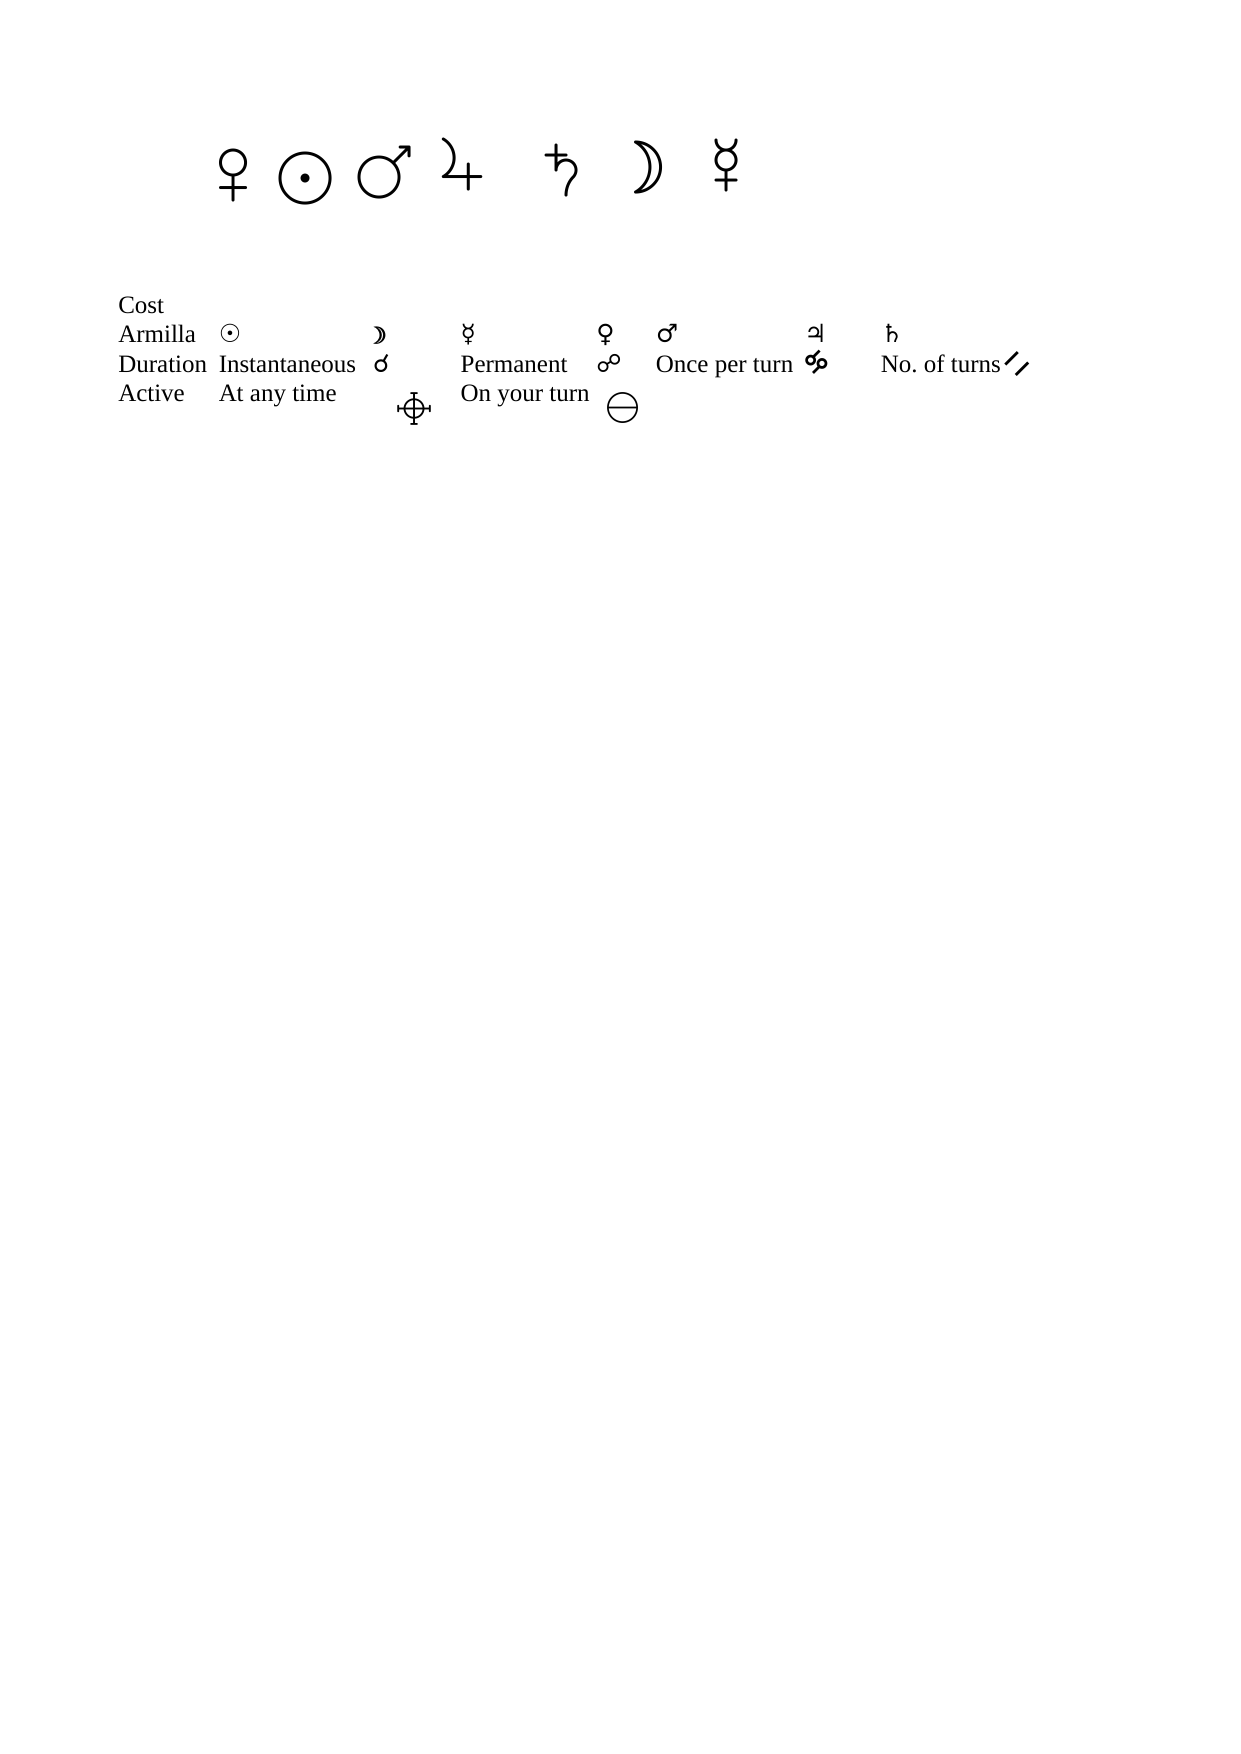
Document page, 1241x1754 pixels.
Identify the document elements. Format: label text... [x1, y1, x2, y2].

picture [618, 137, 678, 197]
table_cell ☉ [219, 319, 373, 349]
picture [432, 134, 492, 194]
picture [531, 140, 591, 200]
table_cell ☽ [373, 319, 460, 349]
table_cell No. of turns [881, 349, 1004, 378]
table_cell Armilla [118, 319, 218, 349]
table_cell Active [118, 378, 218, 454]
picture [395, 390, 433, 427]
table_cell [656, 378, 804, 454]
table_cell ♃ [804, 319, 881, 349]
table_header [596, 291, 656, 319]
table_cell [881, 378, 1004, 454]
table_cell [373, 378, 460, 454]
table_cell ♂ [656, 319, 804, 349]
table_cell Once per turn [656, 349, 804, 378]
picture [606, 391, 640, 425]
table_cell 🝰 [804, 349, 881, 378]
picture [275, 148, 334, 208]
picture [354, 142, 414, 202]
table_cell ♀ [596, 319, 656, 349]
table_header Cost [118, 291, 218, 319]
table_cell ☌ [373, 349, 460, 378]
table_header [881, 291, 1004, 319]
table_cell [1004, 378, 1123, 454]
table_header [460, 291, 596, 319]
table_cell [804, 378, 881, 454]
table_header [219, 291, 373, 319]
table_cell ☿ [460, 319, 596, 349]
table_header [1004, 291, 1123, 319]
table_cell On your turn [460, 378, 596, 454]
table_cell 🮨 [1004, 349, 1123, 378]
table_cell ☍ [596, 349, 656, 378]
table_header [656, 291, 804, 319]
table_cell [1004, 319, 1123, 349]
table_cell Duration [118, 349, 218, 378]
table_cell Instantaneous [219, 349, 373, 378]
table_header [373, 291, 460, 319]
table_header [804, 291, 881, 319]
picture [203, 145, 263, 205]
table_cell [596, 378, 656, 454]
picture [696, 136, 756, 195]
table_cell At any time [219, 378, 373, 454]
table_cell Permanent [460, 349, 596, 378]
table_cell ♄ [881, 319, 1004, 349]
